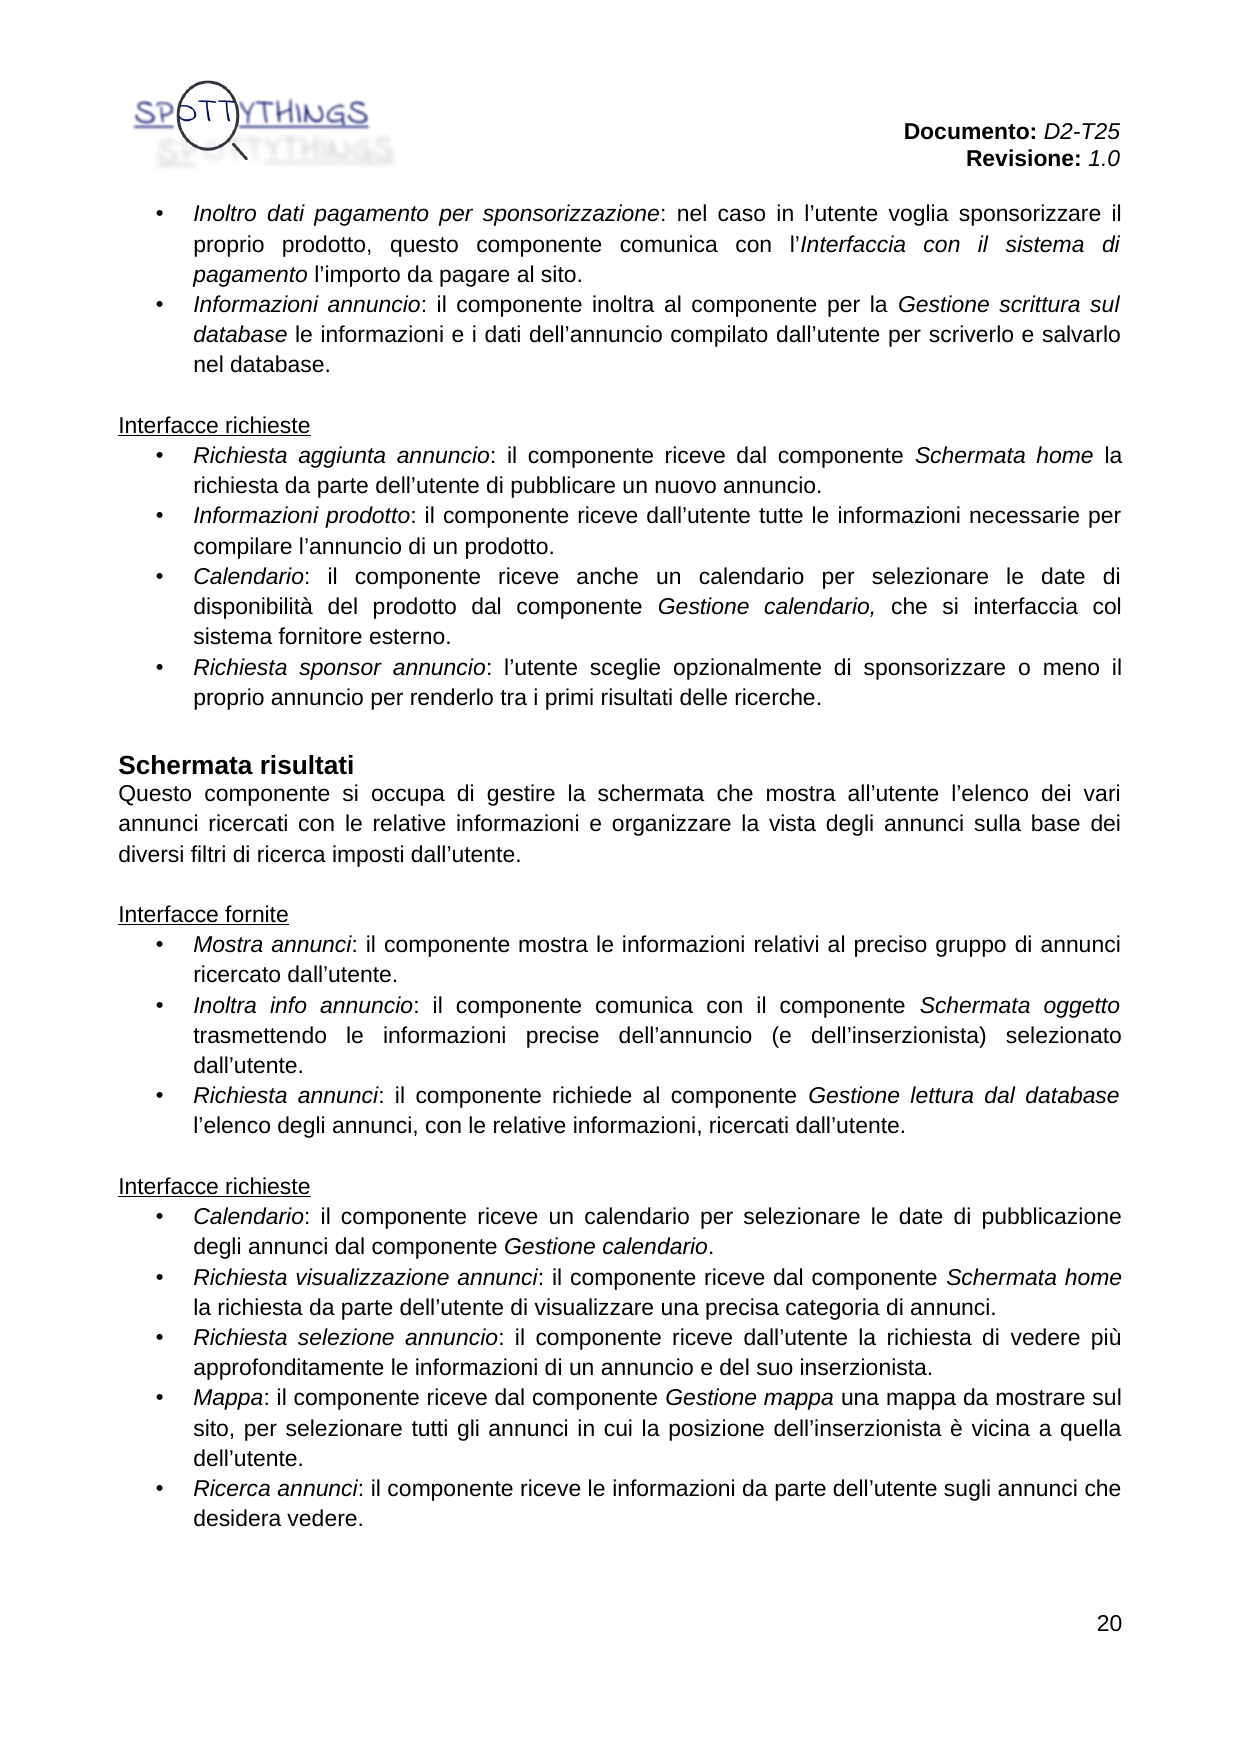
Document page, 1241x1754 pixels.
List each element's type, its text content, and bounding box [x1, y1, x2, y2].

list Inoltra info annuncio: il componente comunica con il componente Schermata oggetto trasmettendo le informazioni precise dell’annuncio (e dell’inserzionista) selezionato dall’utente. [156, 992, 1122, 1078]
list Informazioni annuncio: il componente inoltra al componente per la Gestione scrittura sul database le informazioni e i dati dell’annuncio compilato dall’utente per scriverlo e salvarlo nel database. [156, 291, 1122, 378]
list Informazioni prodotto: il componente riceve dall’utente tutte le informazioni necessarie per compilare l’annuncio di un prodotto. [156, 502, 1122, 559]
list Richiesta selezione annuncio: il componente riceve dall’utente la richiesta di vedere più approfonditamente le informazioni di un annuncio e del suo inserzionista. [156, 1324, 1122, 1380]
list Calendario: il componente riceve anche un calendario per selezionare le date di disponibilità del prodotto dal componente Gestione calendario, che si interfaccia col sistema fornitore esterno. [156, 563, 1122, 649]
list Mostra annunci: il componente mostra le informazioni relativi al preciso gruppo di annunci ricercato dall’utente. [156, 931, 1122, 988]
list Richiesta sponsor annuncio: l’utente sceglie opzionalmente di sponsorizzare o meno il proprio annuncio per renderlo tra i primi risultati delle ricerche. [156, 653, 1122, 710]
list Mappa: il componente riceve dal componente Gestione mappa una mappa da mostrare sul sito, per selezionare tutti gli annunci in cui la posizione dell’inserzionista è vicina a quella dell’utente. [156, 1384, 1122, 1471]
subtitle Schermata risultati [118, 750, 1122, 780]
list Inoltro dati pagamento per sponsorizzazione: nel caso in l’utente voglia sponsorizzare il proprio prodotto, questo componente comunica con l’Interfaccia con il sistema di pagamento l’importo da pagare al sito. [156, 200, 1122, 287]
text Interfacce richieste [118, 412, 1122, 438]
text Interfacce fornite [118, 901, 1122, 927]
list Richiesta annunci: il componente richiede al componente Gestione lettura dal database l’elenco degli annunci, con le relative informazioni, ricercati dall’utente. [156, 1082, 1122, 1139]
list Calendario: il componente riceve un calendario per selezionare le date di pubblicazione degli annunci dal componente Gestione calendario. [156, 1203, 1122, 1259]
list Ricerca annunci: il componente riceve le informazioni da parte dell’utente sugli annunci che desidera vedere. [156, 1475, 1122, 1531]
list Richiesta aggiunta annuncio: il componente riceve dal componente Schermata home la richiesta da parte dell’utente di pubblicare un nuovo annuncio. [156, 442, 1122, 498]
text Questo componente si occupa di gestire la schermata che mostra all’utente l’elenco dei vari annunci ricercati con le relative informazioni e organizzare la vista degli annunci sulla base dei diversi filtri di ricerca imposti dall’utente. [118, 780, 1122, 867]
text Interfacce richieste [118, 1173, 1122, 1199]
picture [123, 73, 399, 187]
list Richiesta visualizzazione annunci: il componente riceve dal componente Schermata home la richiesta da parte dell’utente di visualizzare una precisa categoria di annunci. [156, 1263, 1122, 1320]
